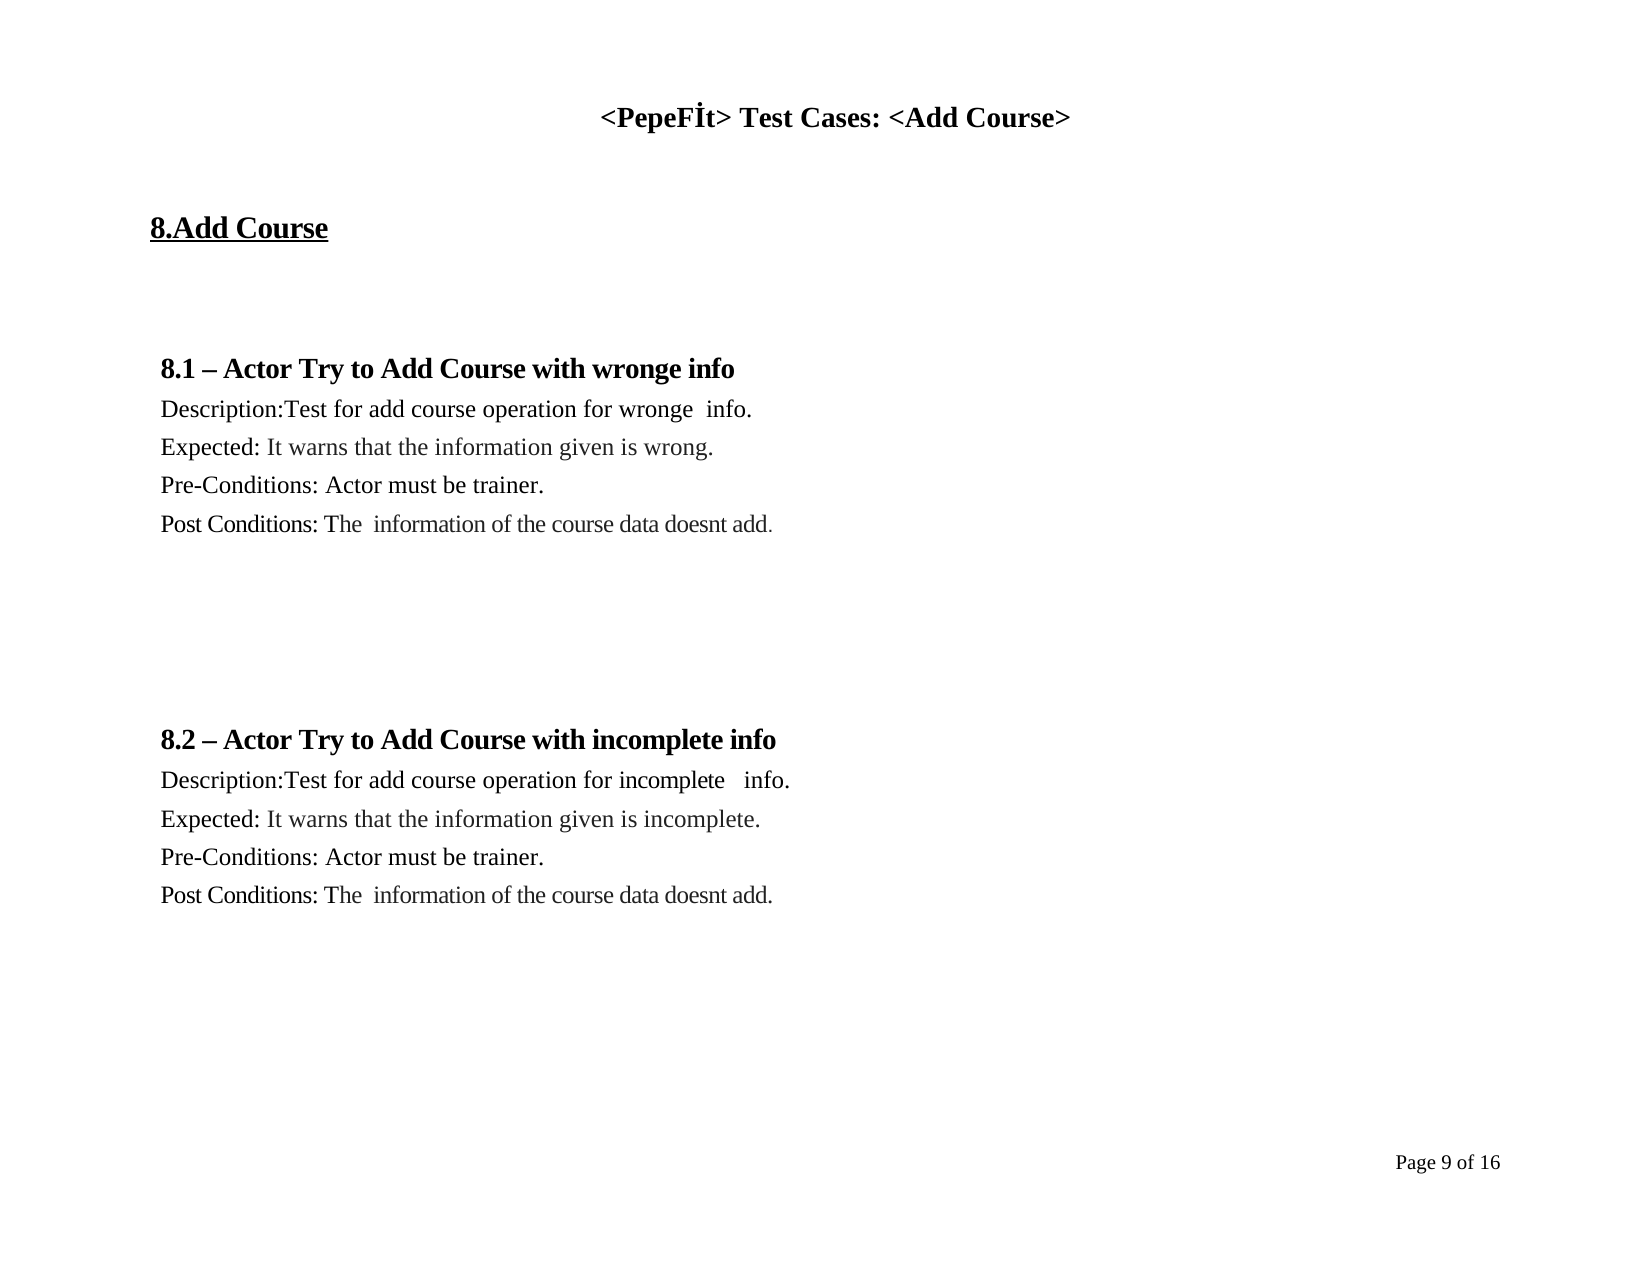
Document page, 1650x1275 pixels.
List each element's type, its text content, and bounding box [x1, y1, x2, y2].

list 8.1 – Actor Try to Add Course with wronge info [160, 351, 846, 384]
list Expected: It warns that the information given is incomplete. [160, 804, 846, 832]
list 8.2 – Actor Try to Add Course with incomplete info [160, 722, 846, 756]
list Expected: It warns that the information given is wrong. [160, 432, 846, 461]
list Pre-Conditions: Actor must be trainer. [160, 471, 846, 499]
list Post Conditions: The information of the course data doesnt add. [160, 880, 846, 909]
list Pre-Conditions: Actor must be trainer. [160, 842, 846, 871]
list Description:Test for add course operation for wronge info. [160, 394, 846, 423]
text <PepeFİt> Test Cases: <Add Course> [150, 100, 1500, 134]
list Post Conditions: The information of the course data doesnt add. [160, 509, 846, 538]
list Description:Test for add course operation for incomplete info. [160, 765, 846, 794]
text 8.Add Course [150, 209, 1500, 245]
